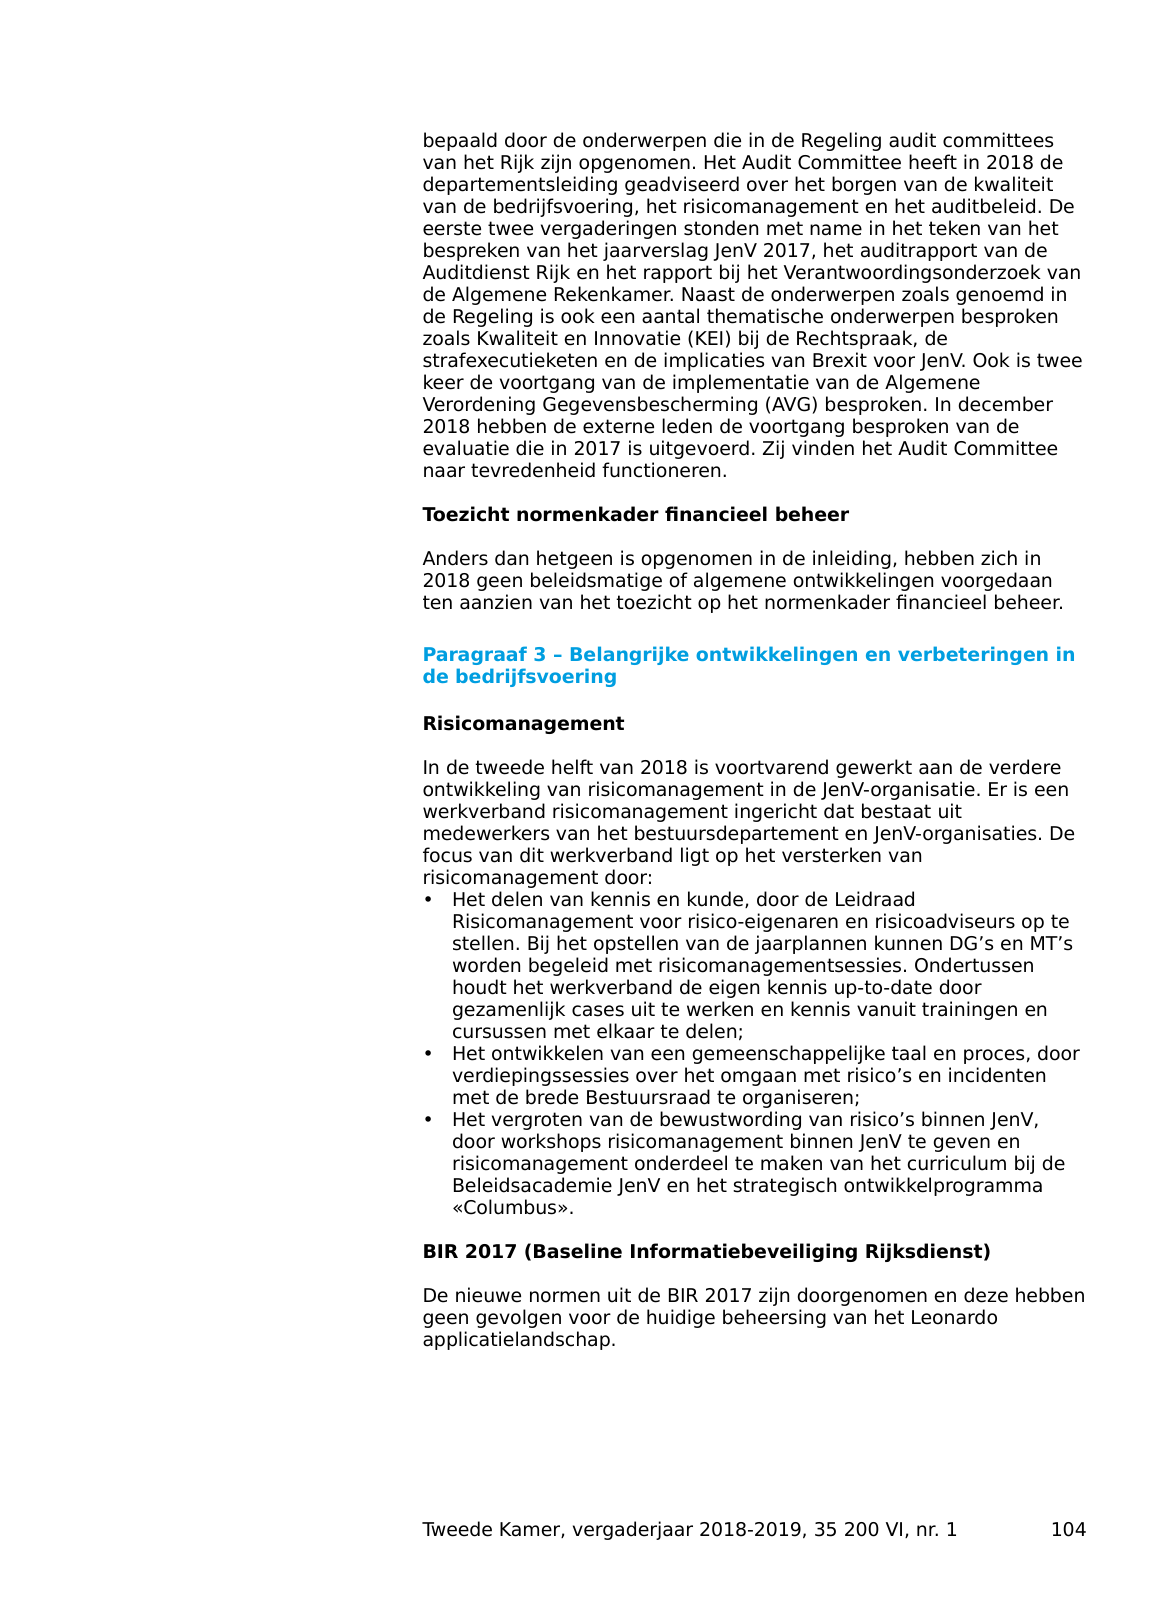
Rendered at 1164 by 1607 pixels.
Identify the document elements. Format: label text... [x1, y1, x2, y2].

text De nieuwe normen uit de BIR 2017 zijn doorgenomen en deze hebben geen gevolgen voor de huidige beheersing van het Leonardo applicatielandschap. [422, 1285, 1087, 1351]
text • Het ontwikkelen van een gemeenschappelijke taal en proces, door verdiepingssessies over het omgaan met risico’s en incidenten met de brede Bestuursraad te organiseren; [422, 1043, 1087, 1109]
text bepaald door de onderwerpen die in de Regeling audit committees van het Rijk zijn opgenomen. Het Audit Committee heeft in 2018 de departementsleiding geadviseerd over het borgen van de kwaliteit van de bedrijfsvoering, het risicomanagement en het auditbeleid. De eerste twee vergaderingen stonden met name in het teken van het bespreken van het jaarverslag JenV 2017, het auditrapport van de Auditdienst Rijk en het rapport bij het Verantwoordingsonderzoek van de Algemene Rekenkamer. Naast de onderwerpen zoals genoemd in de Regeling is ook een aantal thematische onderwerpen besproken zoals Kwaliteit en Innovatie (KEI) bij de Rechtspraak, de strafexecutieketen en de implicaties van Brexit voor JenV. Ook is twee keer de voortgang van de implementatie van de Algemene Verordening Gegevensbescherming (AVG) besproken. In december 2018 hebben de externe leden de voortgang besproken van de evaluatie die in 2017 is uitgevoerd. Zij vinden het Audit Committee naar tevredenheid functioneren. [422, 130, 1087, 482]
subtitle Risicomanagement [422, 713, 1087, 735]
text • Het delen van kennis en kunde, door de Leidraad Risicomanagement voor risico-eigenaren en risicoadviseurs op te stellen. Bij het opstellen van de jaarplannen kunnen DG’s en MT’s worden begeleid met risicomanagementsessies. Ondertussen houdt het werkverband de eigen kennis up-to-date door gezamenlijk cases uit te werken en kennis vanuit trainingen en cursussen met elkaar te delen; [422, 889, 1087, 1043]
subtitle BIR 2017 (Baseline Informatiebeveiliging Rijksdienst) [422, 1241, 1087, 1263]
subtitle Paragraaf 3 – Belangrijke ontwikkelingen en verbeteringen in de bedrijfsvoering [422, 644, 1087, 688]
text In de tweede helft van 2018 is voortvarend gewerkt aan de verdere ontwikkeling van risicomanagement in de JenV-organisatie. Er is een werkverband risicomanagement ingericht dat bestaat uit medewerkers van het bestuursdepartement en JenV-organisaties. De focus van dit werkverband ligt op het versterken van risicomanagement door: [422, 757, 1087, 889]
text • Het vergroten van de bewustwording van risico’s binnen JenV, door workshops risicomanagement binnen JenV te geven en risicomanagement onderdeel te maken van het curriculum bij de Beleidsacademie JenV en het strategisch ontwikkelprogramma «Columbus». [422, 1109, 1087, 1218]
subtitle Toezicht normenkader financieel beheer [422, 504, 1087, 526]
text Anders dan hetgeen is opgenomen in de inleiding, hebben zich in 2018 geen beleidsmatige of algemene ontwikkelingen voorgedaan ten aanzien van het toezicht op het normenkader financieel beheer. [422, 548, 1087, 614]
